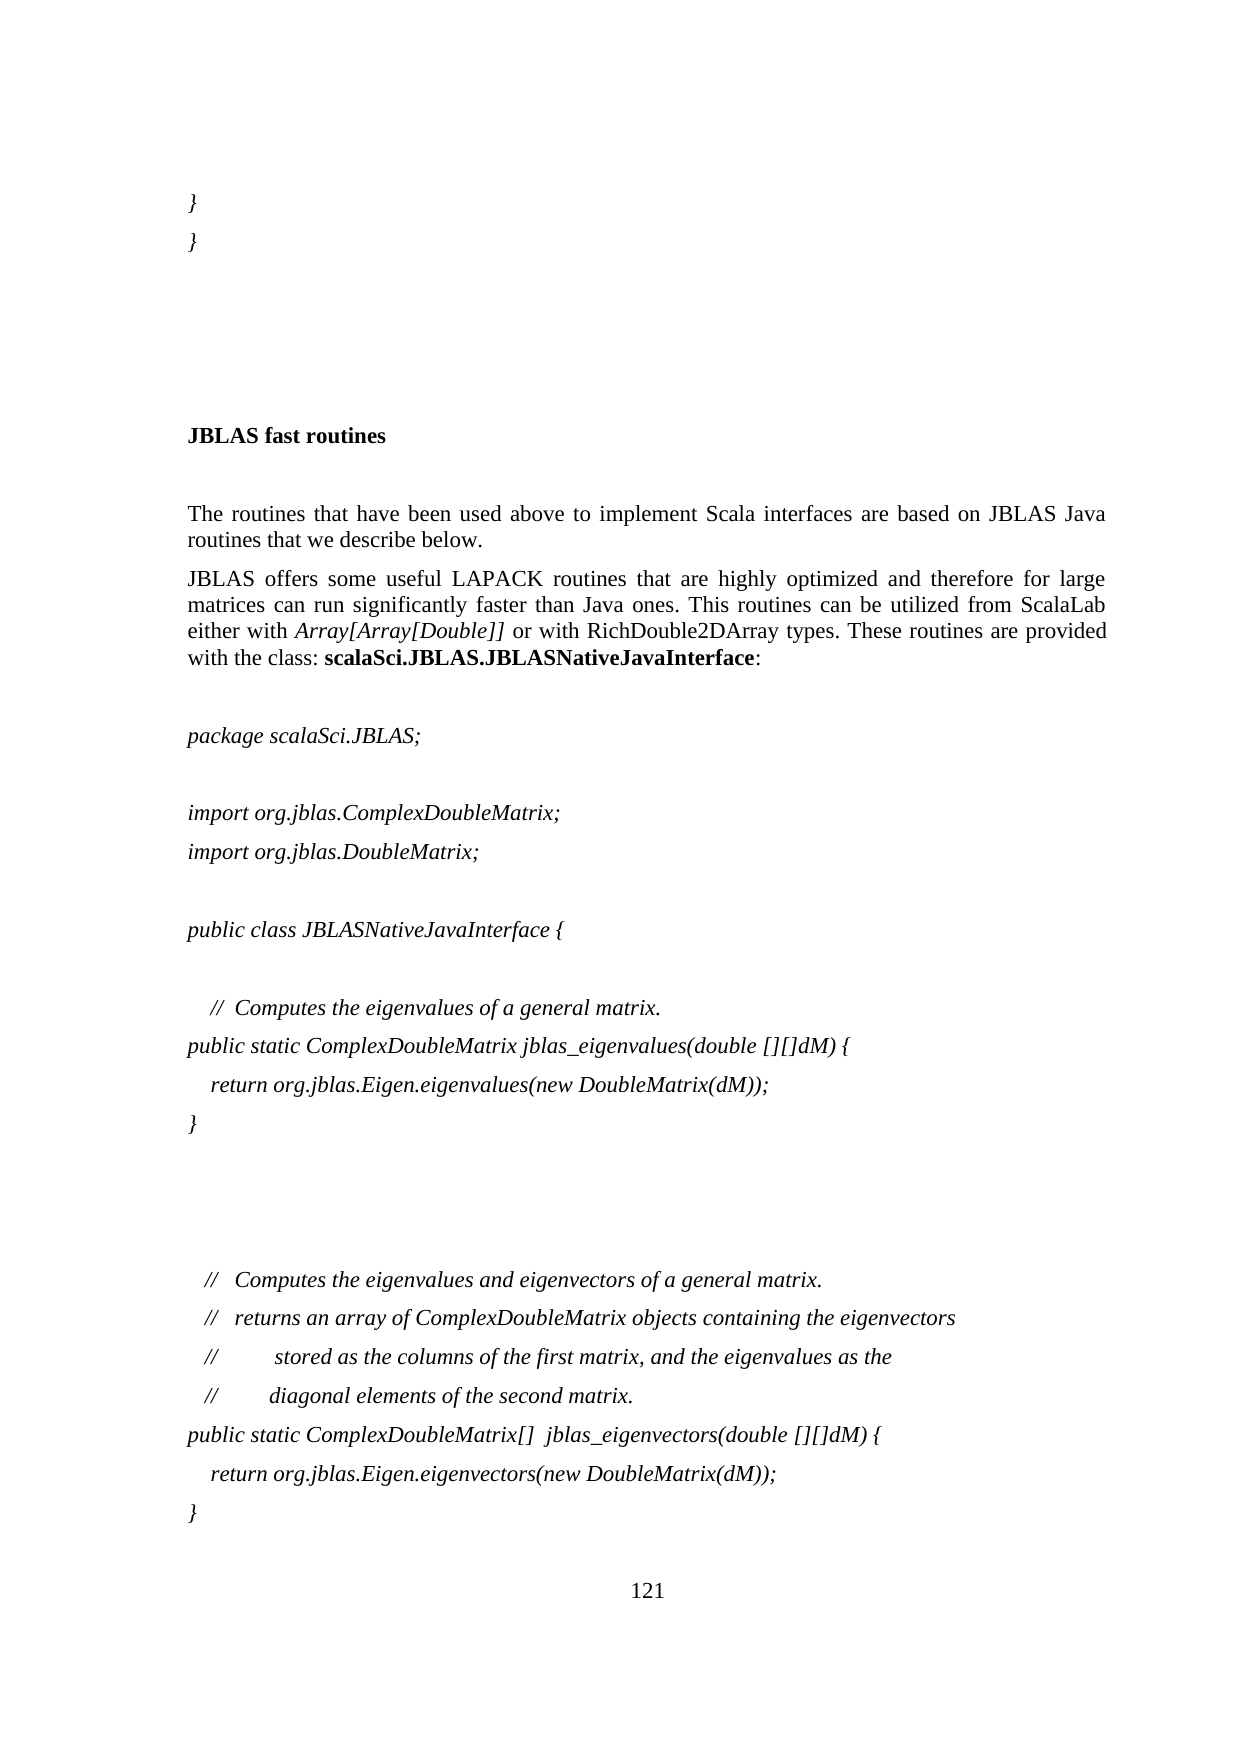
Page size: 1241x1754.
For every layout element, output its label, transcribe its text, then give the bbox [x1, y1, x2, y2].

text JBLAS offers some useful LAPACK routines that are highly optimized and therefore for large matrices can run significantly faster than Java ones. This routines can be utilized from ScalaLab either with Array[Array[Double]] or with RichDouble2DArray types. These routines are provided with the class: scalaSci.JBLAS.JBLASNativeJavaInterface: [187, 565, 1108, 670]
text // Computes the eigenvalues of a general matrix. [187, 994, 1108, 1020]
text } [187, 189, 1108, 215]
text return org.jblas.Eigen.eigenvalues(new DoubleMatrix(dM)); [187, 1071, 1108, 1098]
text } [187, 1110, 1108, 1137]
text } [187, 228, 1108, 254]
text // stored as the columns of the first matrix, and the eigenvalues as the [187, 1343, 1108, 1370]
text // returns an array of ComplexDoubleMatrix objects containing the eigenvectors [187, 1304, 1108, 1331]
text public class JBLASNativeJavaInterface { [187, 916, 1108, 942]
text // Computes the eigenvalues and eigenvectors of a general matrix. [187, 1266, 1108, 1292]
text } [187, 1499, 1108, 1525]
text public static ComplexDoubleMatrix jblas_eigenvalues(double [][]dM) { [187, 1032, 1108, 1059]
text import org.jblas.DoubleMatrix; [187, 838, 1108, 864]
text The routines that have been used above to implement Scala interfaces are based on JBLAS Java routines that we describe below. [187, 500, 1108, 552]
text public static ComplexDoubleMatrix[] jblas_eigenvectors(double [][]dM) { [187, 1421, 1108, 1447]
text JBLAS fast routines [187, 422, 1108, 448]
text // diagonal elements of the second matrix. [187, 1382, 1108, 1408]
text package scalaSci.JBLAS; [187, 722, 1108, 748]
text return org.jblas.Eigen.eigenvectors(new DoubleMatrix(dM)); [187, 1460, 1108, 1486]
text import org.jblas.ComplexDoubleMatrix; [187, 799, 1108, 826]
